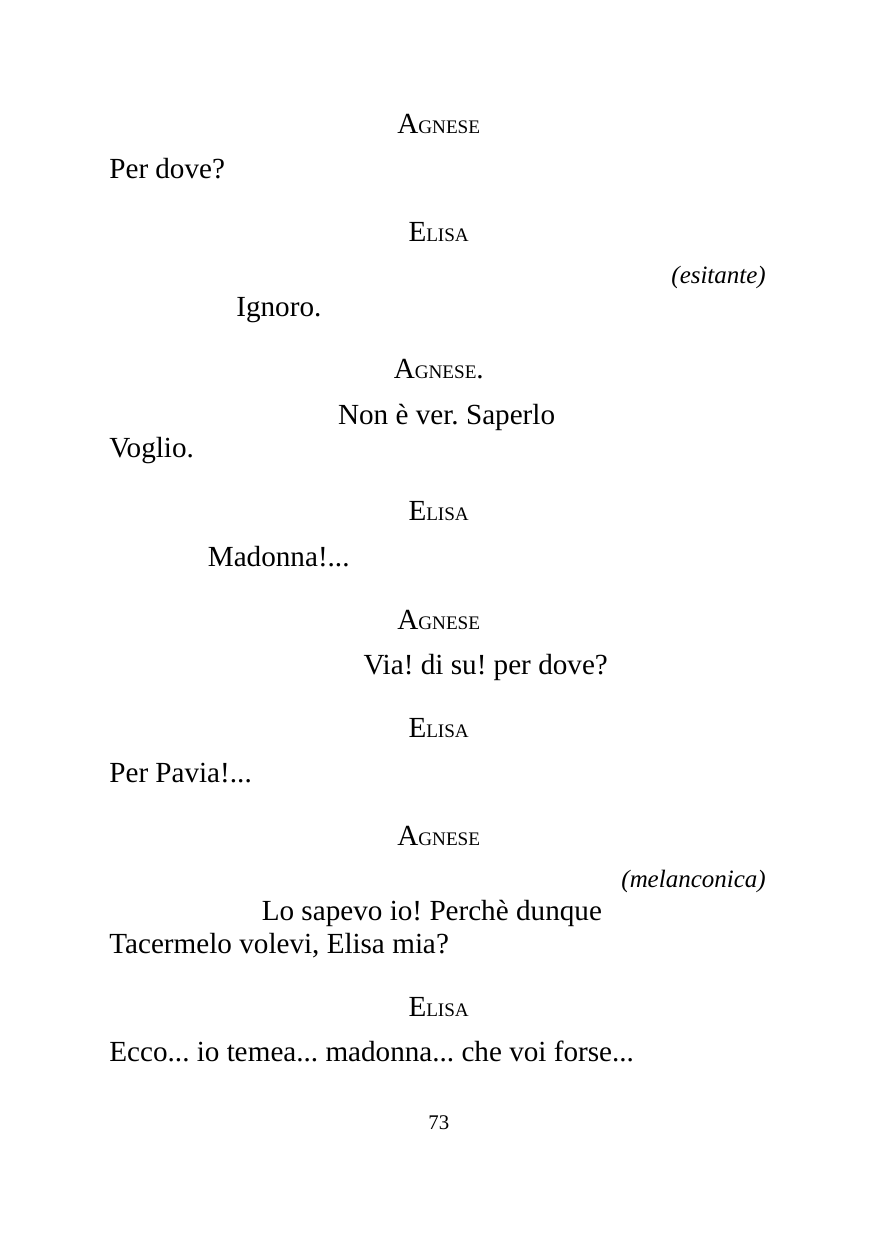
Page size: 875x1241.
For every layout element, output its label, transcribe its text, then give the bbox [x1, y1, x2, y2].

text Elisa [109, 989, 768, 1023]
text Madonna!... [208, 539, 768, 572]
text Agnese [109, 602, 768, 635]
text Agnese. [109, 352, 768, 385]
text Ignoro. [236, 289, 768, 322]
text Lo sapevo io! Perchè dunque [262, 893, 768, 926]
text Non è ver. Saperlo [338, 397, 768, 431]
text Per Pavia!... [109, 756, 768, 789]
text Ecco... io temea... madonna... che voi forse... [109, 1034, 768, 1068]
text Voglio. [109, 431, 768, 464]
text Via! di su! per dove? [363, 647, 768, 681]
text (melanconica) [404, 864, 768, 893]
text (esitante) [404, 260, 768, 289]
text Elisa [109, 710, 768, 744]
text Agnese [109, 106, 768, 140]
text Per dove? [109, 152, 768, 185]
text Tacermelo volevi, Elisa mia? [109, 926, 768, 960]
text Agnese [109, 818, 768, 852]
text Elisa [109, 214, 768, 248]
text Elisa [109, 493, 768, 527]
